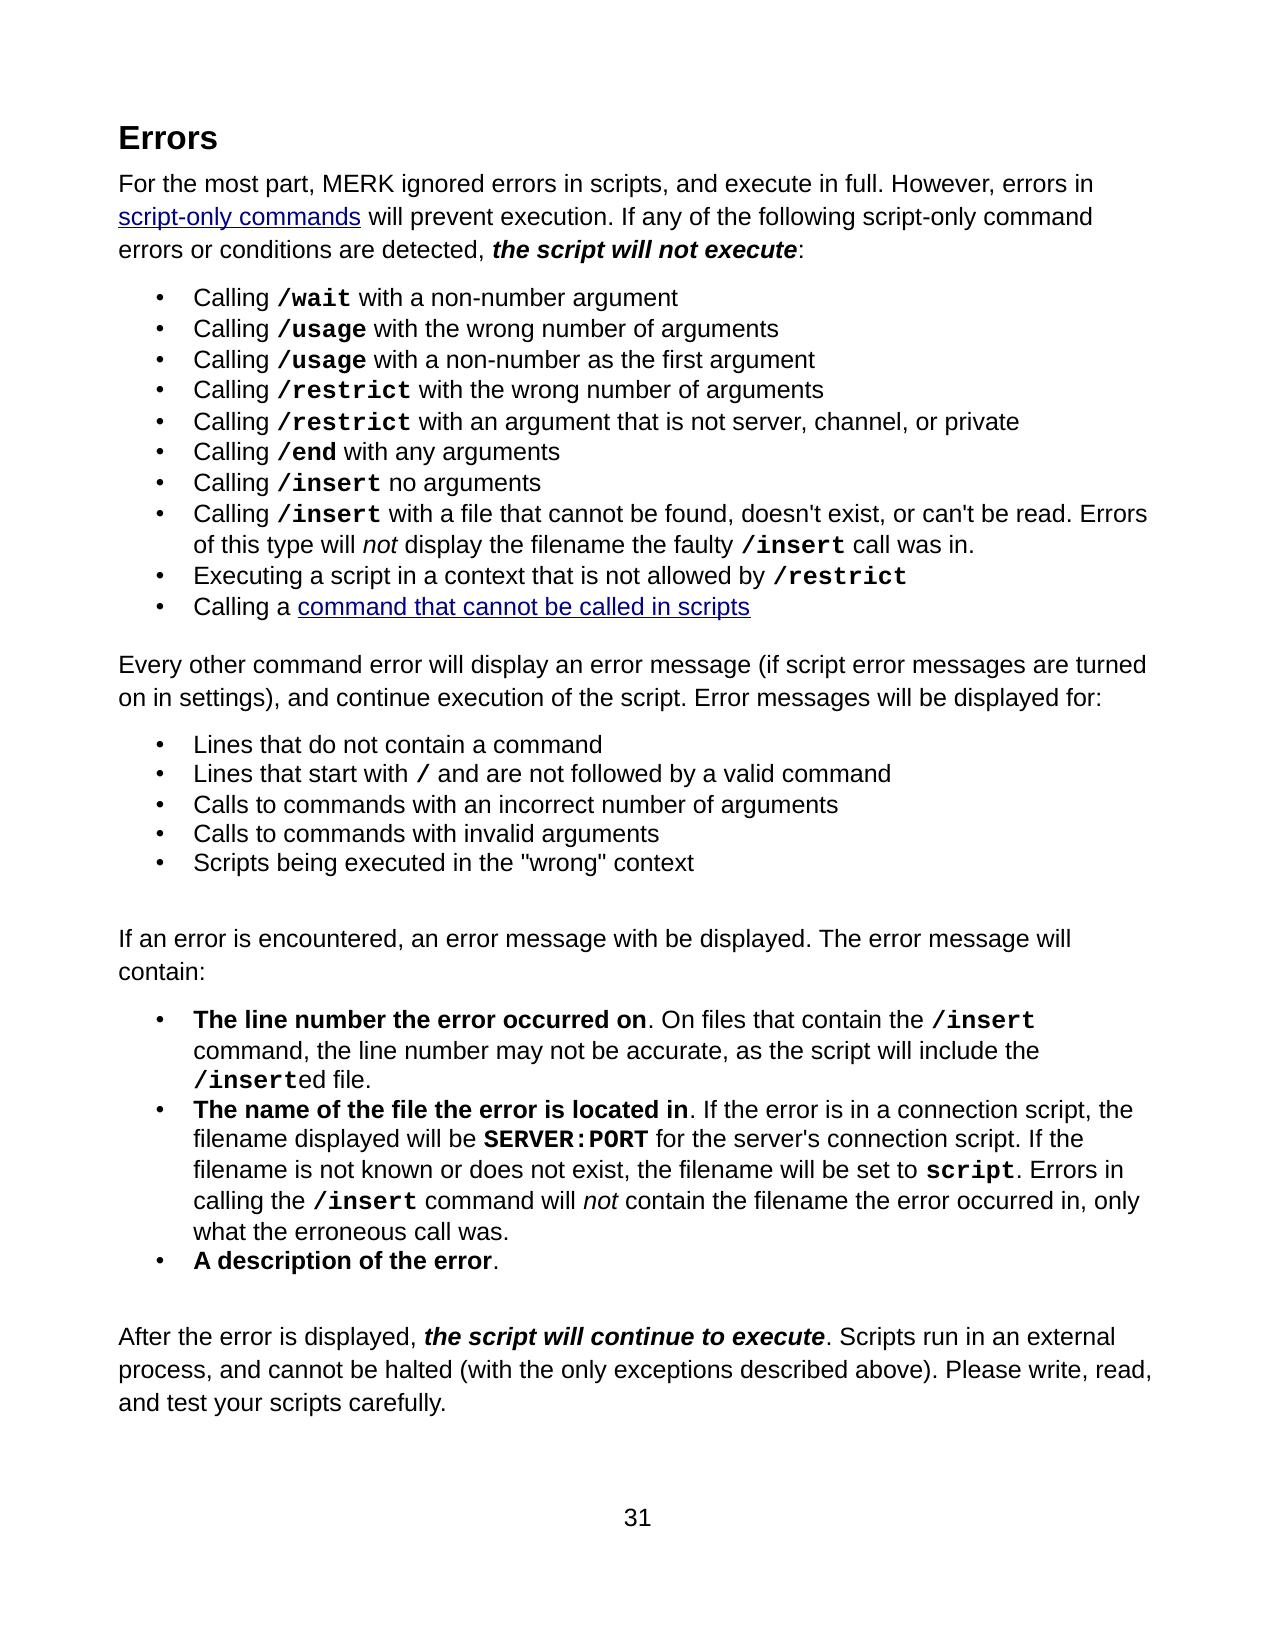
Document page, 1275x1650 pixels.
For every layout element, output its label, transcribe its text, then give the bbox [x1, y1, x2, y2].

text For the most part, MERK ignored errors in scripts, and execute in full. However, errors in script-only commands will prevent execution. If any of the following script-only command errors or conditions are detected, the script will not execute: [118, 169, 1157, 264]
list Lines that do not contain a command [156, 730, 1157, 759]
list The line number the error occurred on. On files that contain the /insert command, the line number may not be accurate, as the script will include the /inserted file. [156, 1005, 1157, 1096]
list Executing a script in a context that is not allowed by /restrict [156, 561, 1157, 592]
list Scripts being executed in the "wrong" context [156, 848, 1157, 877]
list Calling /usage with the wrong number of arguments [156, 314, 1157, 344]
list Calls to commands with invalid arguments [156, 819, 1157, 848]
list Calling /restrict with an argument that is not server, channel, or private [156, 406, 1157, 437]
list Calling /usage with a non-number as the first argument [156, 344, 1157, 376]
text If an error is encountered, an error message with be displayed. The error message will contain: [118, 924, 1157, 986]
list Lines that start with / and are not followed by a valid command [156, 759, 1157, 790]
text Every other command error will display an error message (if script error messages are turned on in settings), and continue execution of the script. Error messages will be displayed for: [118, 650, 1157, 711]
list Calling /end with any arguments [156, 437, 1157, 468]
list Calls to commands with an incorrect number of arguments [156, 790, 1157, 819]
list Calling /insert with a file that cannot be found, doesn't exist, or can't be read. Errors of this type will not display the filename the faulty /insert call was in. [156, 499, 1157, 561]
text After the error is displayed, the script will continue to execute. Scripts run in an external process, and cannot be halted (with the only exceptions described above). Please write, read, and test your scripts carefully. [118, 1322, 1157, 1417]
list Calling a command that cannot be called in scripts [156, 592, 1157, 621]
list Calling /restrict with the wrong number of arguments [156, 376, 1157, 406]
list The name of the file the error is located in. If the error is in a connection script, the filename displayed will be SERVER:PORT for the server's connection script. If the filename is not known or does not exist, the filename will be set to script. Errors in calling the /insert command will not contain the filename the error occurred in, only what the erroneous call was. [156, 1096, 1157, 1246]
list A description of the error. [156, 1246, 1157, 1275]
list Calling /wait with a non-number argument [156, 283, 1157, 314]
list Calling /insert no arguments [156, 468, 1157, 499]
subtitle Errors [118, 118, 1157, 157]
